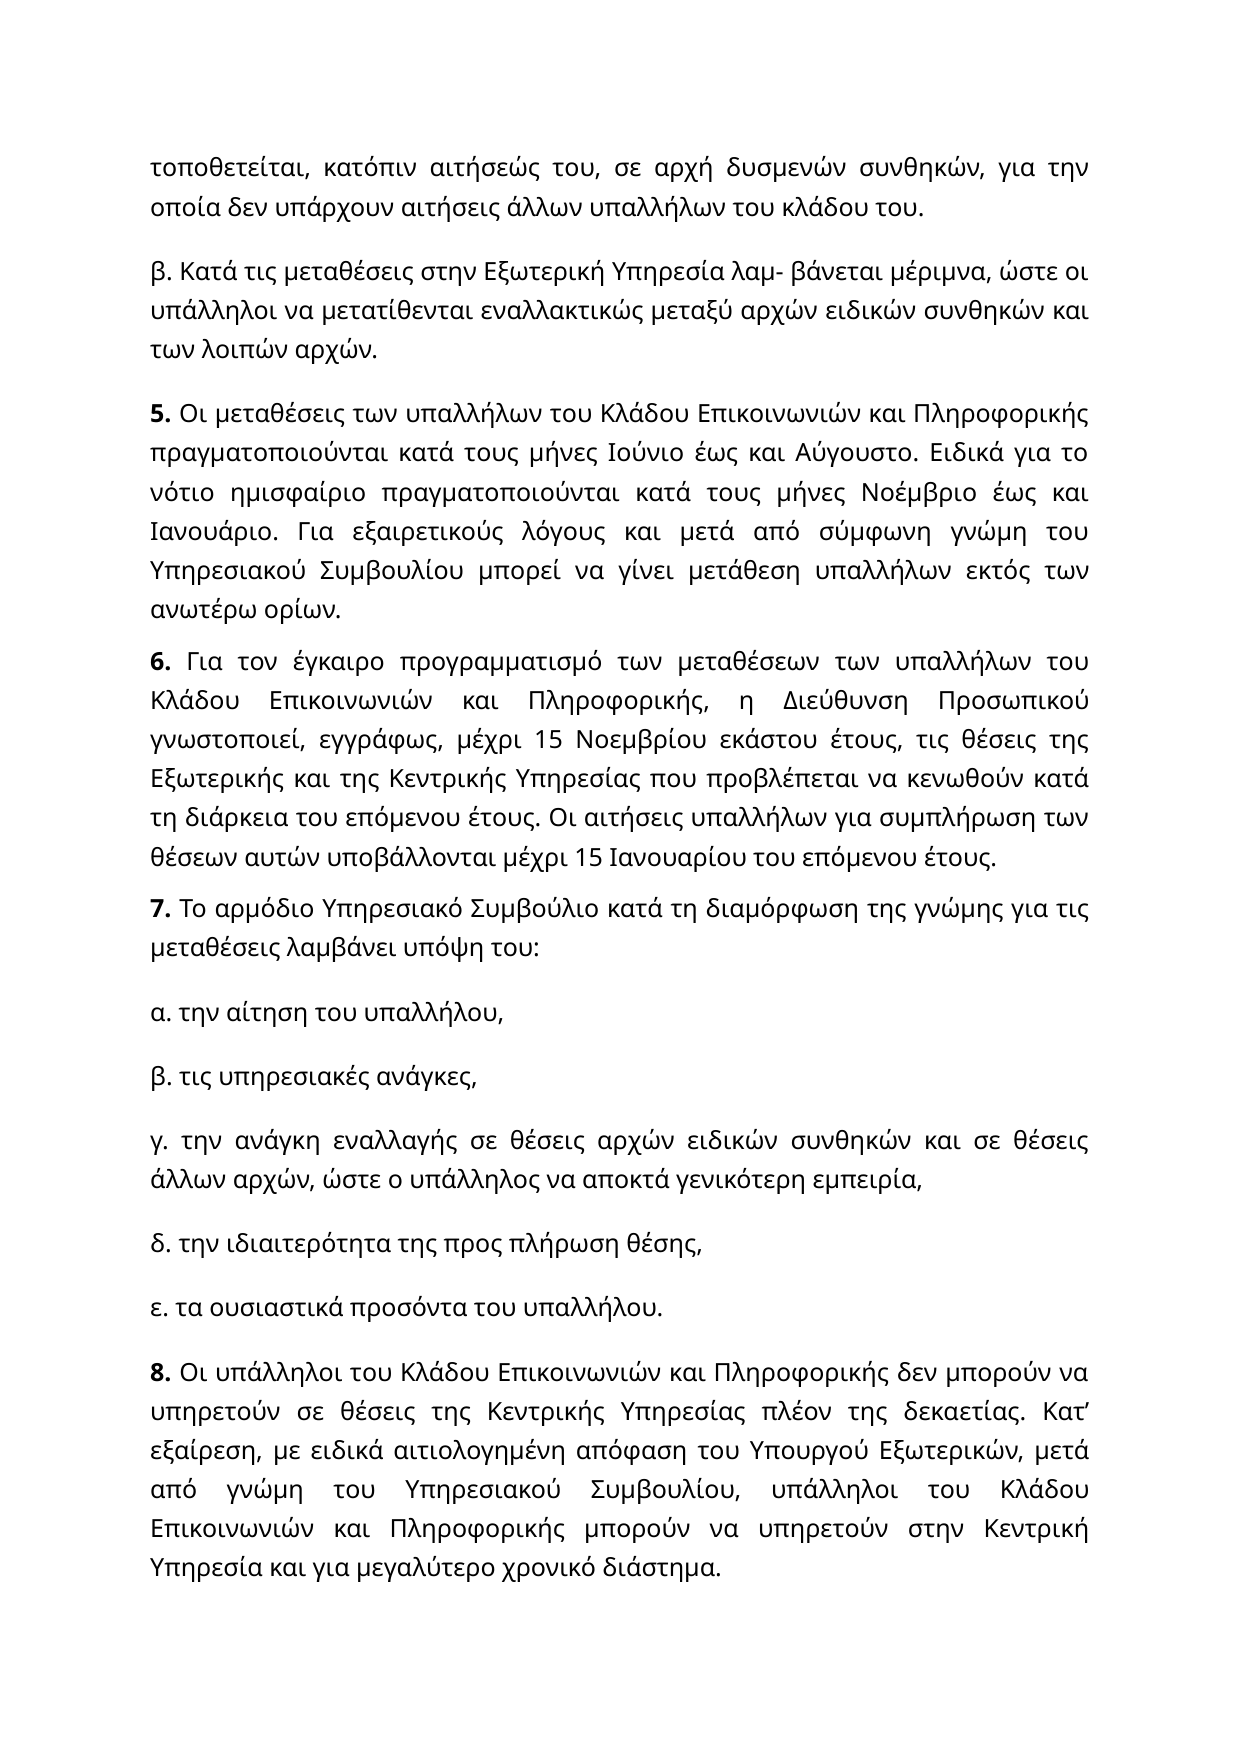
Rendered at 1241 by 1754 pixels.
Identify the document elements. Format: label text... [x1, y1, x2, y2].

text δ. την ιδιαιτερότητα της προς πλήρωση θέσης, [150, 1226, 1090, 1260]
text 5. Οι μεταθέσεις των υπαλλήλων του Κλάδου Επικοινωνιών και Πληροφορικής πραγματοποιούνται κατά τους μήνες Ιούνιο έως και Αύγουστο. Ειδικά για το νότιο ημισφαίριο πραγματοποιούνται κατά τους μήνες Νοέμβριο έως και Ιανουάριο. Για εξαιρετικούς λόγους και μετά από σύμφωνη γνώμη του Υπηρεσιακού Συμβουλίου μπορεί να γίνει μετάθεση υπαλλήλων εκτός των ανωτέρω ορίων. [150, 396, 1090, 626]
text β. τις υπηρεσιακές ανάγκες, [150, 1058, 1090, 1092]
text 8. Οι υπάλληλοι του Κλάδου Επικοινωνιών και Πληροφορικής δεν μπορούν να υπηρετούν σε θέσεις της Κεντρικής Υπηρεσίας πλέον της δεκαετίας. Κατ’ εξαίρεση, με ειδικά αιτιολογημένη απόφαση του Υπουργού Εξωτερικών, μετά από γνώμη του Υπηρεσιακού Συμβουλίου, υπάλληλοι του Κλάδου Επικοινωνιών και Πληροφορικής μπορούν να υπηρετούν στην Κεντρική Υπηρεσία και για μεγαλύτερο χρονικό διάστημα. [150, 1354, 1090, 1584]
text τοποθετείται, κατόπιν αιτήσεώς του, σε αρχή δυσμενών συνθηκών, για την οποία δεν υπάρχουν αιτήσεις άλλων υπαλλήλων του κλάδου του. [150, 150, 1090, 223]
text α. την αίτηση του υπαλλήλου, [150, 994, 1090, 1028]
text γ. την ανάγκη εναλλαγής σε θέσεις αρχών ειδικών συνθηκών και σε θέσεις άλλων αρχών, ώστε ο υπάλληλος να αποκτά γενικότερη εμπειρία, [150, 1122, 1090, 1196]
text 7. Το αρμόδιο Υπηρεσιακό Συμβούλιο κατά τη διαμόρφωση της γνώμης για τις μεταθέσεις λαμβάνει υπόψη του: [150, 891, 1090, 964]
text 6. Για τον έγκαιρο προγραμματισμό των μεταθέσεων των υπαλλήλων του Κλάδου Επικοινωνιών και Πληροφορικής, η Διεύθυνση Προσωπικού γνωστοποιεί, εγγράφως, μέχρι 15 Νοεμβρίου εκάστου έτους, τις θέσεις της Εξωτερικής και της Κεντρικής Υπηρεσίας που προβλέπεται να κενωθούν κατά τη διάρκεια του επόμενου έτους. Οι αιτήσεις υπαλλήλων για συμπλήρωση των θέσεων αυτών υποβάλλονται μέχρι 15 Ιανουαρίου του επόμενου έτους. [150, 643, 1090, 873]
text ε. τα ουσιαστικά προσόντα του υπαλλήλου. [150, 1290, 1090, 1324]
text β. Κατά τις μεταθέσεις στην Εξωτερική Υπηρεσία λαμ- βάνεται μέριμνα, ώστε οι υπάλληλοι να μετατίθενται εναλλακτικώς μεταξύ αρχών ειδικών συνθηκών και των λοιπών αρχών. [150, 253, 1090, 366]
